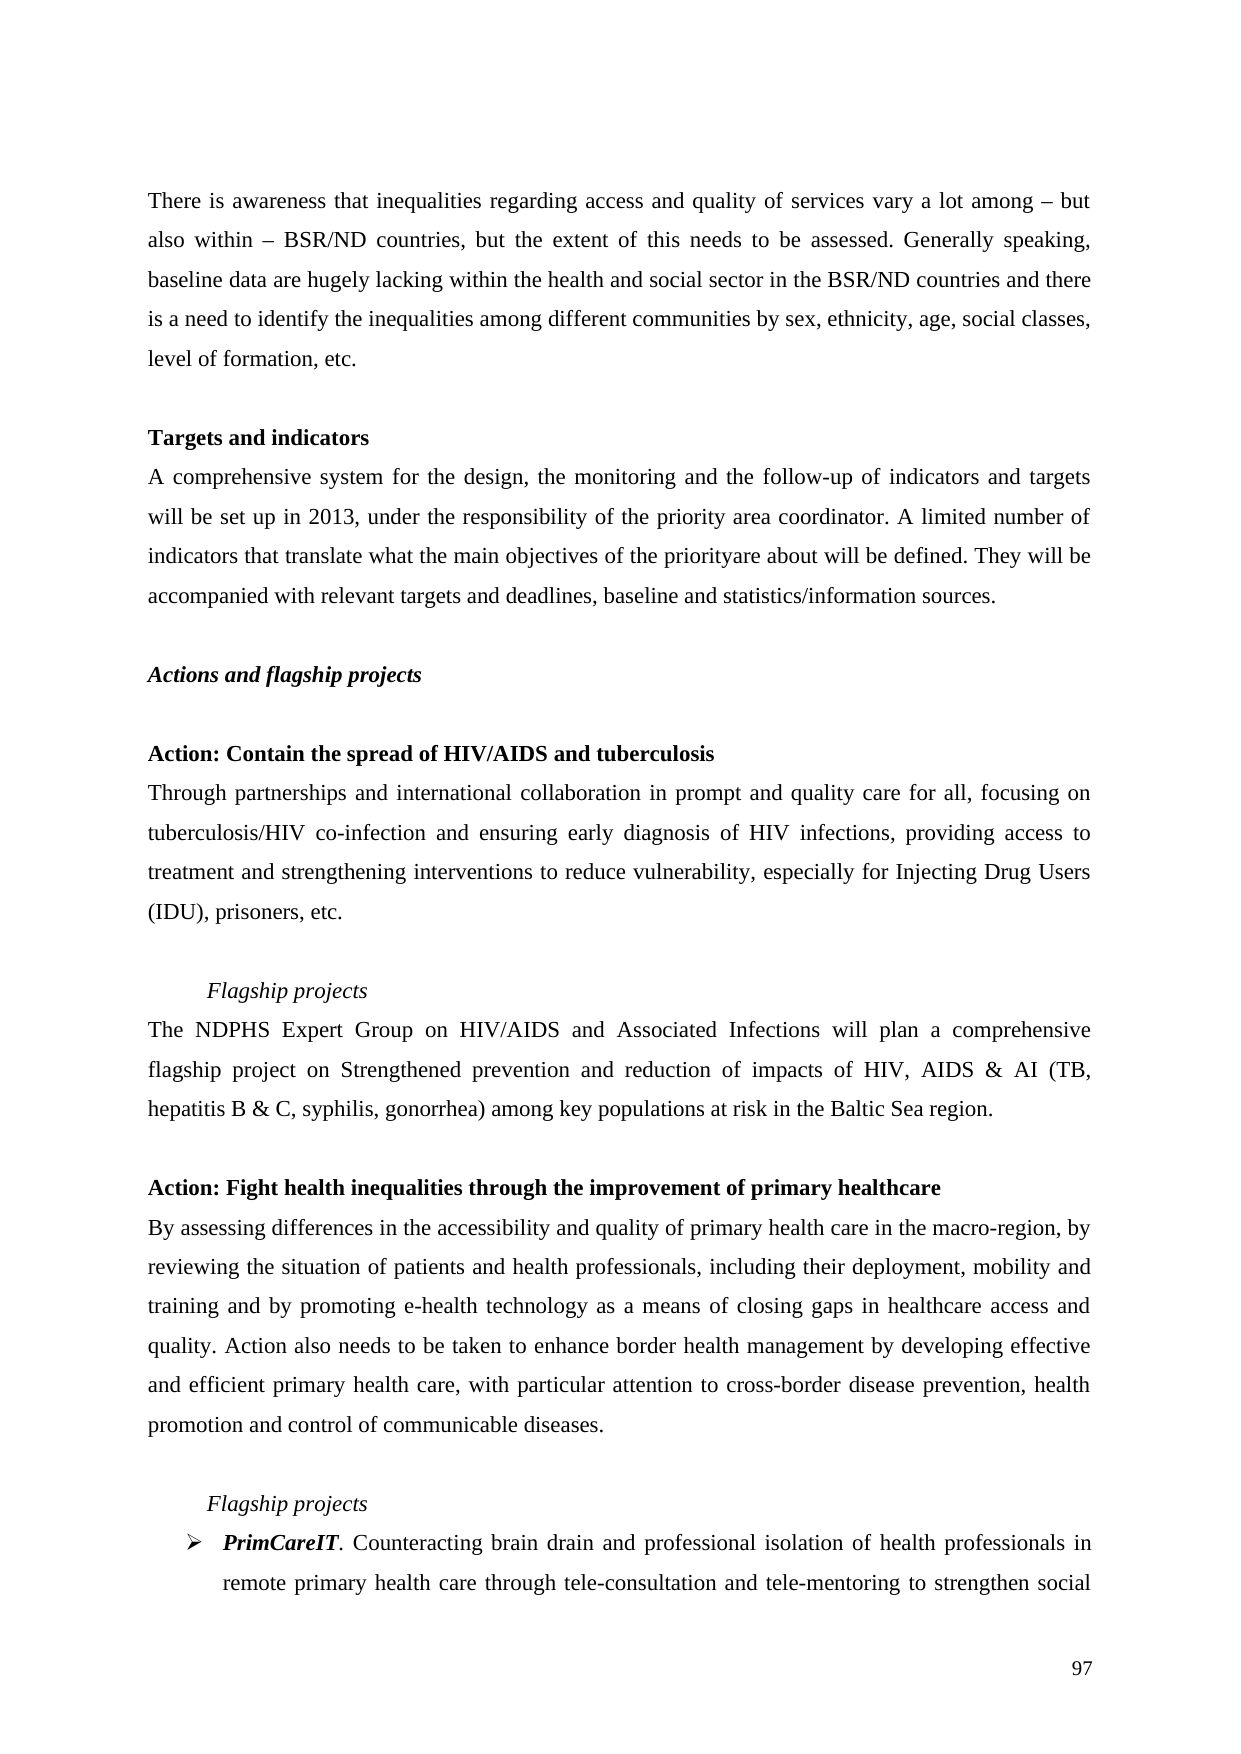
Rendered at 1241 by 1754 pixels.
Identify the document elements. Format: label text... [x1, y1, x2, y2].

text By assessing differences in the accessibility and quality of primary health care in the macro-region, by reviewing the situation of patients and health professionals, including their deployment, mobility and training and by promoting e-health technology as a means of closing gaps in healthcare access and quality. Action also needs to be taken to enhance border health management by developing effective and efficient primary health care, with particular attention to cross-border disease prevention, health promotion and control of communicable diseases. [148, 1213, 1093, 1437]
text Actions and flagship projects [148, 661, 1093, 687]
text Action: Contain the spread of HIV/AIDS and tuberculosis [148, 740, 1093, 766]
text Flagship projects [148, 1490, 1093, 1516]
text A comprehensive system for the design, the monitoring and the follow-up of indicators and targets will be set up in 2013, under the responsibility of the priority area coordinator. A limited number of indicators that translate what the main objectives of the priorityare about will be defined. They will be accompanied with relevant targets and deadlines, baseline and statistics/information sources. [148, 463, 1093, 608]
text Action: Fight health inequalities through the improvement of primary healthcare [148, 1174, 1093, 1200]
text Targets and indicators [148, 424, 1093, 450]
list PrimCareIT. Counteracting brain drain and professional isolation of health professionals in remote primary health care through tele-consultation and tele-mentoring to strengthen social [185, 1529, 1093, 1595]
text There is awareness that inequalities regarding access and quality of services vary a lot among – but also within – BSR/ND countries, but the extent of this needs to be assessed. Generally speaking, baseline data are hugely lacking within the health and social sector in the BSR/ND countries and there is a need to identify the inequalities among different communities by sex, ethnicity, age, social classes, level of formation, etc. [148, 187, 1093, 371]
text Through partnerships and international collaboration in prompt and quality care for all, focusing on tuberculosis/HIV co-infection and ensuring early diagnosis of HIV infections, providing access to treatment and strengthening interventions to reduce vulnerability, especially for Injecting Drug Users (IDU), prisoners, etc. [148, 779, 1093, 924]
text Flagship projects [148, 977, 1093, 1003]
text The NDPHS Expert Group on HIV/AIDS and Associated Infections will plan a comprehensive flagship project on Strengthened prevention and reduction of impacts of HIV, AIDS & AI (TB, hepatitis B & C, syphilis, gonorrhea) among key populations at risk in the Baltic Sea region. [148, 1016, 1093, 1121]
